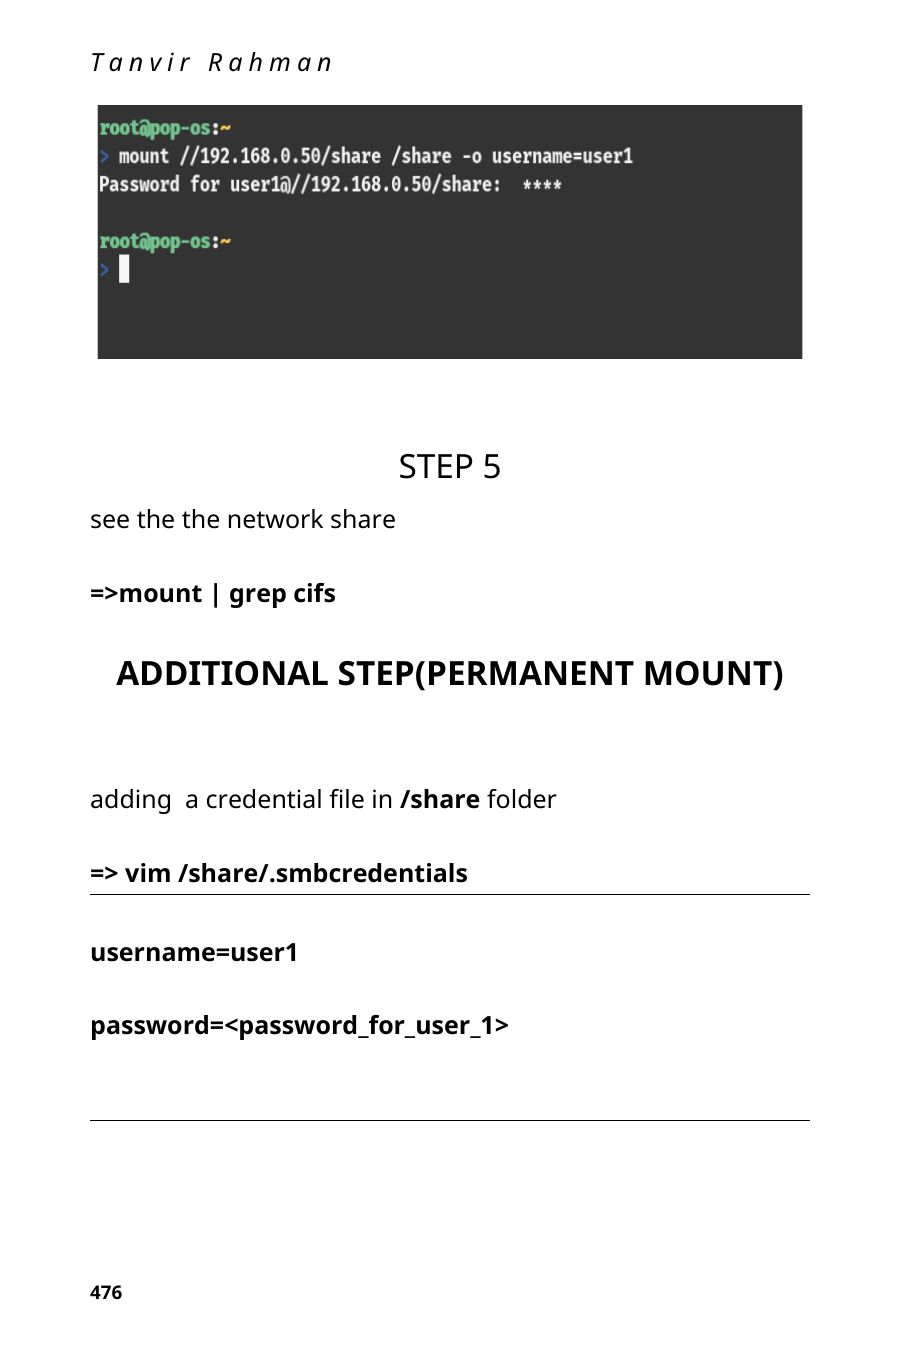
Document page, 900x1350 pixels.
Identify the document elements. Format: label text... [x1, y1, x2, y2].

text ADDITIONAL STEP(PERMANENT MOUNT) [90, 649, 810, 695]
text username=user1 [90, 934, 810, 968]
text =>mount | grep cifs [90, 576, 810, 610]
text => vim /share/.smbcredentials [90, 856, 810, 894]
text STEP 5 [90, 443, 810, 488]
text adding a credential file in /share folder [90, 782, 810, 816]
text password=<password_for_user_1> [90, 1008, 810, 1042]
text see the the network share [90, 502, 810, 536]
picture [97, 105, 803, 359]
